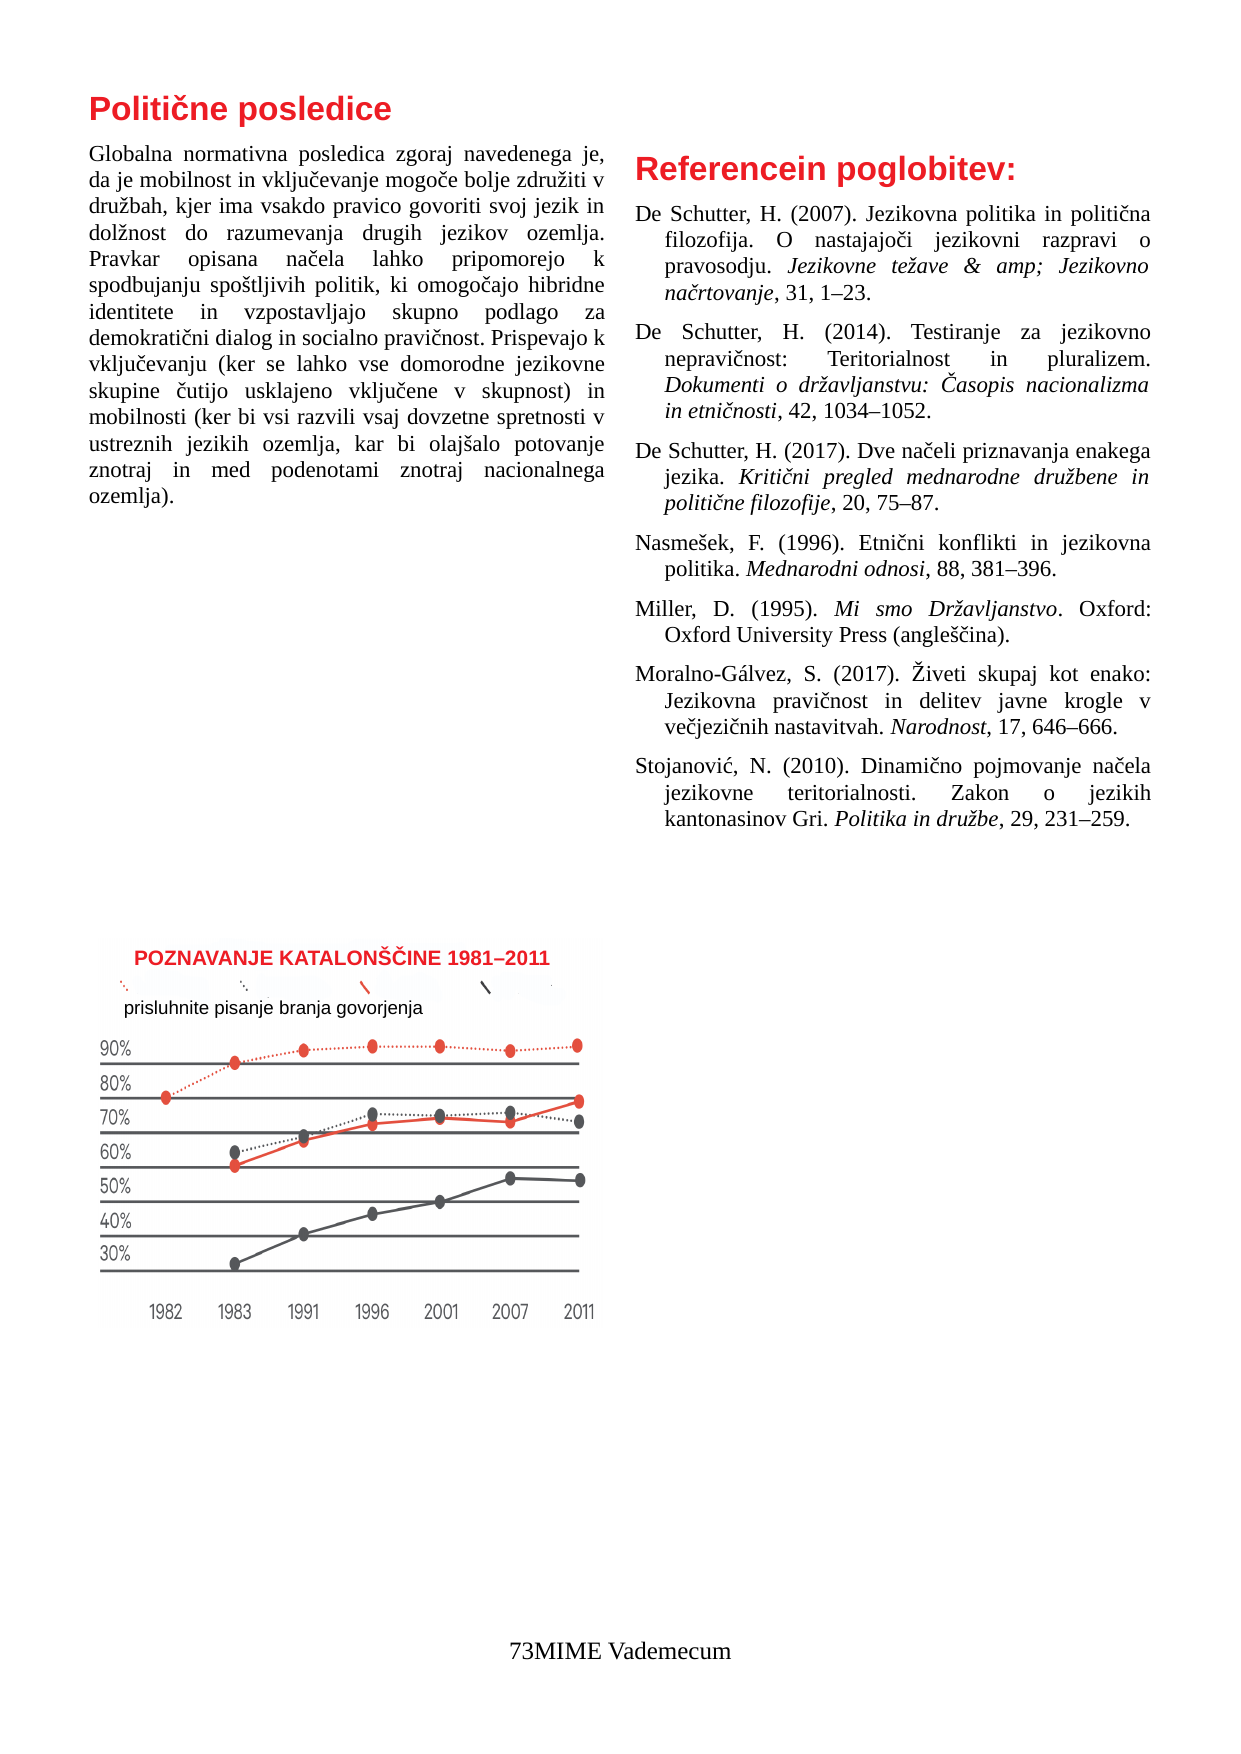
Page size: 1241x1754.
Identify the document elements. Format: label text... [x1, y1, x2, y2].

subtitle Referencein poglobitev: [635, 149, 1152, 187]
text De Schutter, H. (2007). Jezikovna politika in politična filozofija. O nastajajoči jezikovni razpravi o pravosodju. Jezikovne težave & amp; Jezikovno načrtovanje, 31, 1–23. [635, 200, 1152, 305]
text Miller, D. (1995). Mi smo Državljanstvo. Oxford: Oxford University Press (angleščina). [635, 594, 1152, 647]
text Globalna normativna posledica zgoraj navedenega je, da je mobilnost in vključevanje mogoče bolje združiti v družbah, kjer ima vsakdo pravico govoriti svoj jezik in dolžnost do razumevanja drugih jezikov ozemlja. Pravkar opisana načela lahko pripomorejo k spodbujanju spoštljivih politik, ki omogočajo hibridne identitete in vzpostavljajo skupno podlago za demokratični dialog in socialno pravičnost. Prispevajo k vključevanju (ker se lahko vse domorodne jezikovne skupine čutijo usklajeno vključene v skupnost) in mobilnosti (ker bi vsi razvili vsaj dovzetne spretnosti v ustreznih jezikih ozemlja, kar bi olajšalo potovanje znotraj in med podenotami znotraj nacionalnega ozemlja). [88, 140, 605, 509]
text Moralno-Gálvez, S. (2017). Živeti skupaj kot enako: Jezikovna pravičnost in delitev javne krogle v večjezičnih nastavitvah. Narodnost, 17, 646–666. [635, 660, 1152, 739]
picture [97, 938, 603, 1328]
subtitle Politične posledice [88, 88, 605, 127]
text De Schutter, H. (2017). Dve načeli priznavanja enakega jezika. Kritični pregled mednarodne družbene in politične filozofije, 20, 75–87. [635, 437, 1152, 516]
text De Schutter, H. (2014). Testiranje za jezikovno nepravičnost: Teritorialnost in pluralizem. Dokumenti o državljanstvu: Časopis nacionalizma in etničnosti, 42, 1034–1052. [635, 318, 1152, 424]
text Stojanović, N. (2010). Dinamično pojmovanje načela jezikovne teritorialnosti. Zakon o jezikih kantonasinov Gri. Politika in družbe, 29, 231–259. [635, 752, 1152, 831]
text Nasmešek, F. (1996). Etnični konflikti in jezikovna politika. Mednarodni odnosi, 88, 381–396. [635, 529, 1152, 582]
